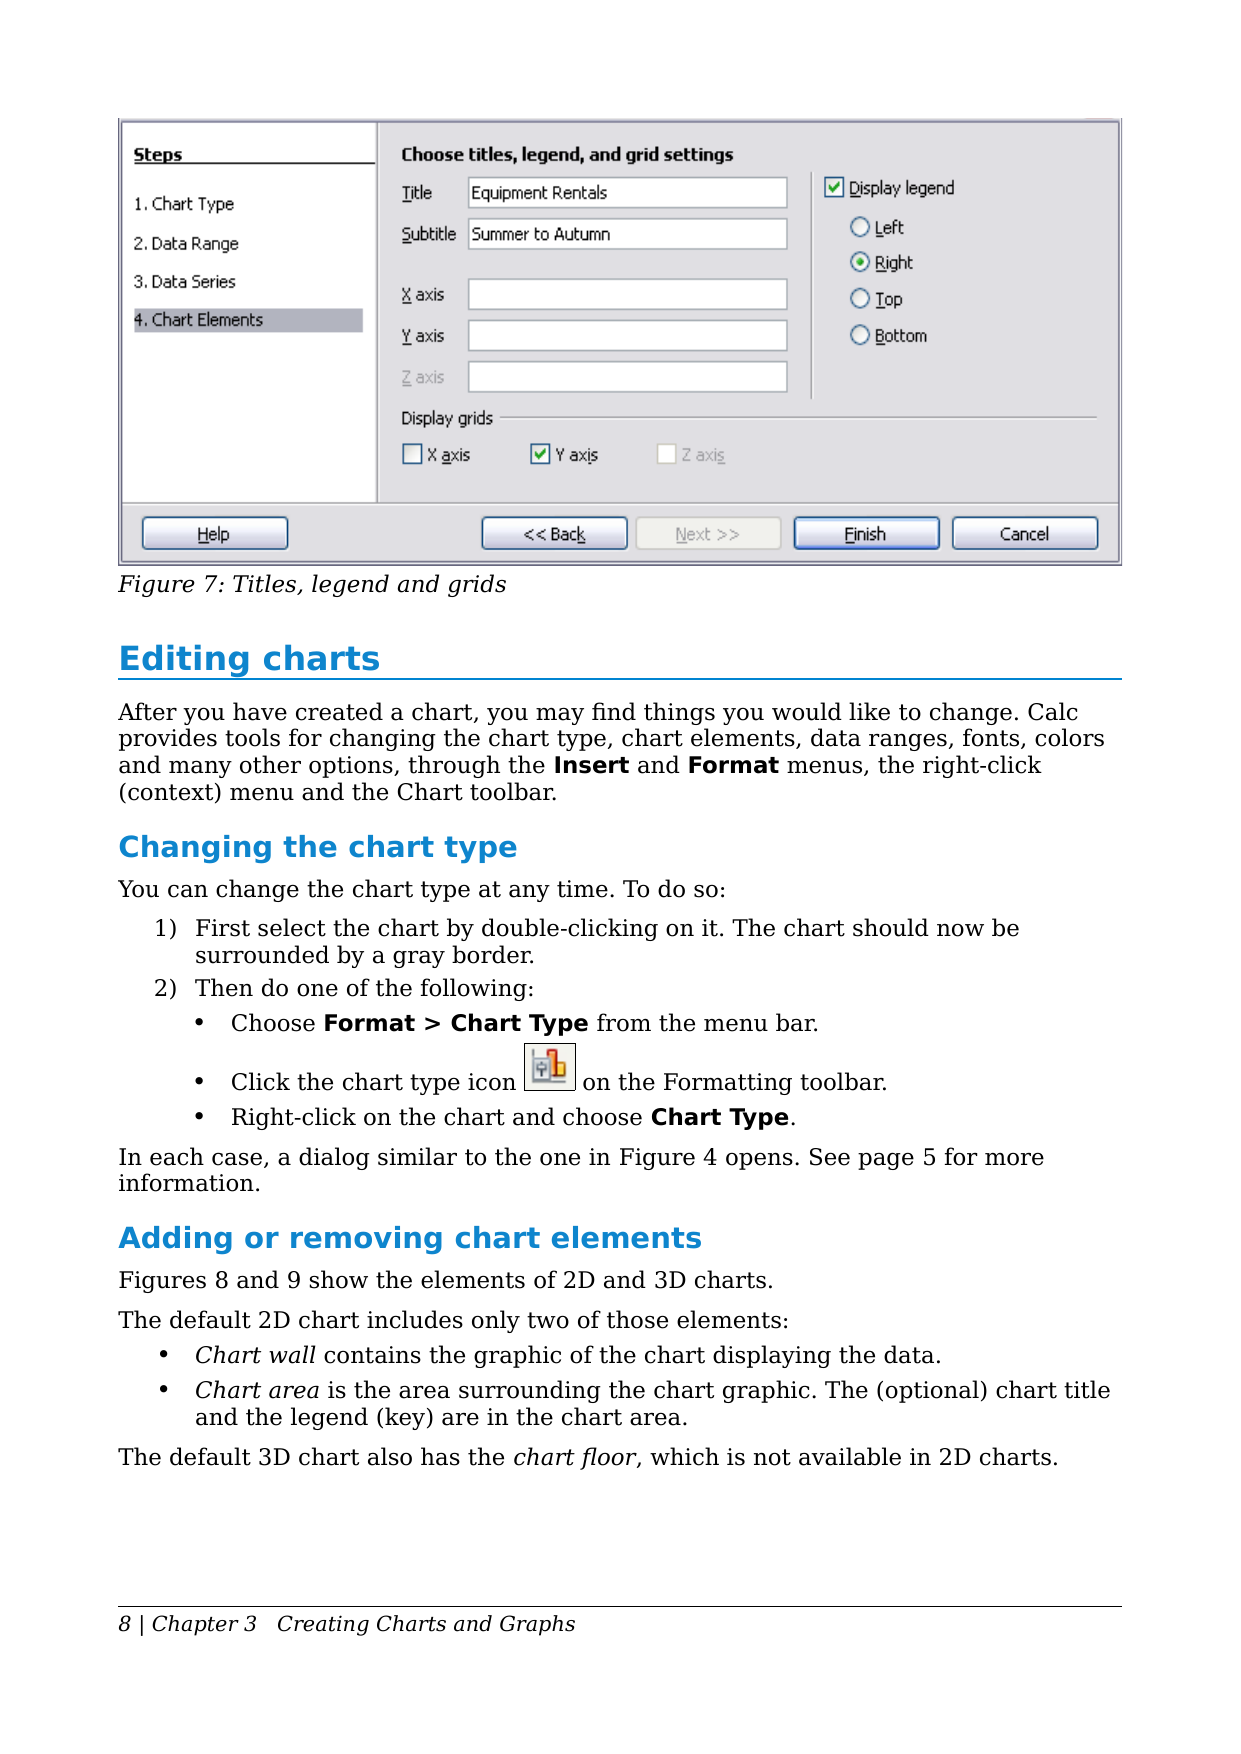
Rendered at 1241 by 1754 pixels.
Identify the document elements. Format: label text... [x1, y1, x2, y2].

list Chart wall contains the graphic of the chart displaying the data. [156, 1340, 1122, 1369]
text The default 3D chart also has the chart floor, which is not available in 2D charts. [118, 1444, 1122, 1470]
list Click the chart type icon on the Formatting toolbar. [192, 1043, 1122, 1096]
subtitle Changing the chart type [118, 830, 1122, 864]
text You can change the chart type at any time. To do so: [118, 876, 1122, 903]
list Then do one of the following: [177, 975, 1122, 1002]
subtitle Editing charts [118, 639, 1122, 678]
text Figure 7: Titles, legend and grids [118, 572, 1122, 598]
list Chart area is the area surrounding the chart graphic. The (optional) chart title and the legend (key) are in the chart area. [156, 1375, 1122, 1431]
list Right-click on the chart and choose Chart Type. [192, 1102, 1122, 1131]
subtitle Adding or removing chart elements [118, 1221, 1122, 1255]
text Figures 8 and 9 show the elements of 2D and 3D charts. [118, 1268, 1122, 1294]
list Choose Format > Chart Type from the menu bar. [192, 1008, 1122, 1037]
picture [525, 1044, 575, 1090]
list First select the chart by double-clicking on it. The chart should now be surrounded by a gray border. [177, 915, 1122, 969]
text In each case, a dialog similar to the one in Figure 4 opens. See page 5 for more information. [118, 1144, 1122, 1197]
text After you have created a chart, you may find things you would like to change. Calc provides tools for changing the chart type, chart elements, data ranges, fonts, colors and many other options, through the Insert and Format menus, the right-click (context) menu and the Chart toolbar. [118, 699, 1122, 806]
picture [118, 118, 1123, 566]
list The default 2D chart includes only two of those elements: [118, 1307, 1122, 1333]
